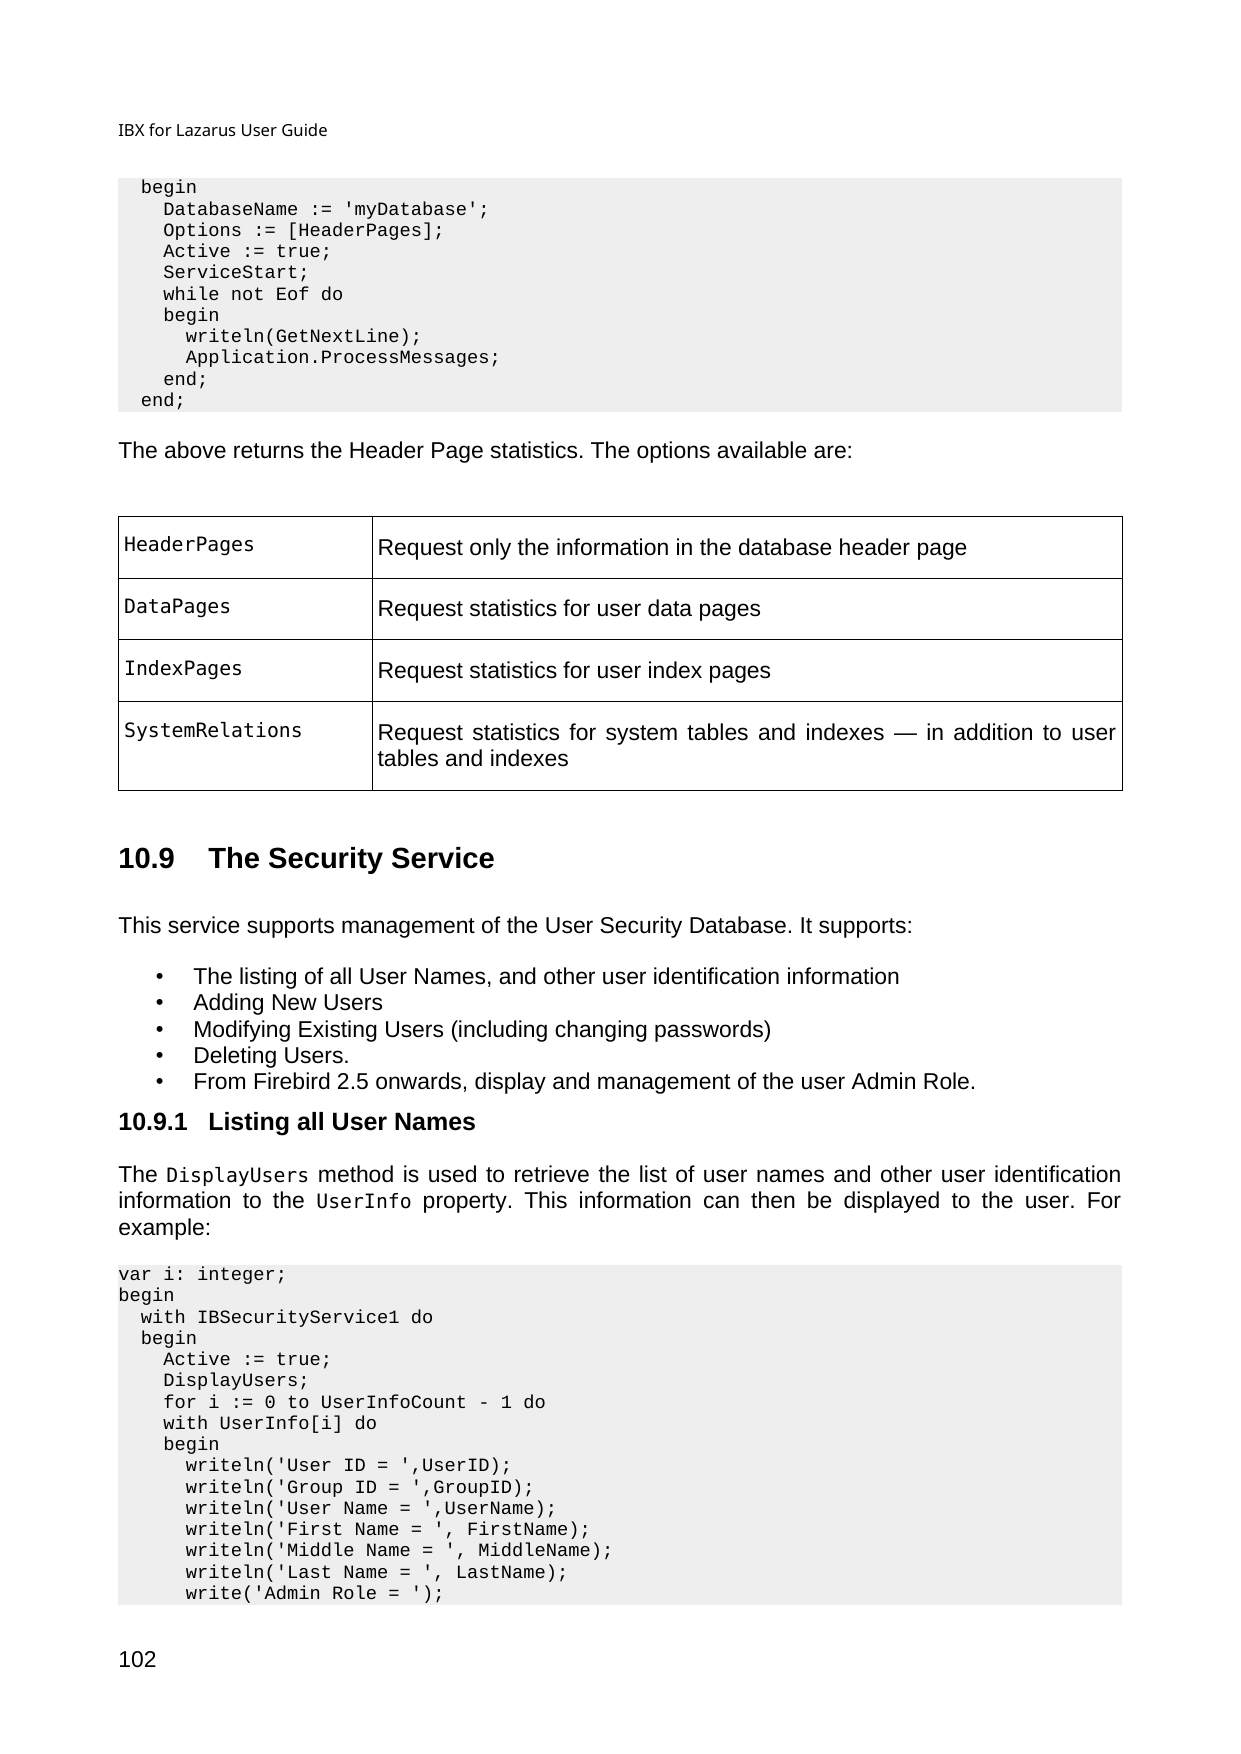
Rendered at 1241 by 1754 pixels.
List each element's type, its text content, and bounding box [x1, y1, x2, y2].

text writeln('Group ID = ',GroupID); [118, 1477, 1122, 1499]
text begin [118, 306, 1122, 327]
table_cell Request statistics for user data pages [373, 579, 1122, 639]
text for i := 0 to UserInfoCount - 1 do [118, 1392, 1122, 1414]
text var i: integer; [118, 1265, 1122, 1286]
text writeln('First Name = ', FirstName); [118, 1520, 1122, 1541]
text with IBSecurityService1 do [118, 1307, 1122, 1329]
text end; [118, 369, 1122, 391]
text while not Eof do [118, 284, 1122, 306]
list From Firebird 2.5 onwards, display and management of the user Admin Role. [156, 1068, 1122, 1094]
list Adding New Users [156, 989, 1122, 1016]
text The DisplayUsers method is used to retrieve the list of user names and other user identification information to the UserInfo property. This information can then be displayed to the user. For example: [118, 1161, 1122, 1240]
text end; [118, 391, 1122, 412]
text This service supports management of the User Security Database. It supports: [118, 912, 1122, 939]
table_cell Request statistics for system tables and indexes — in addition to user tables and indexes [373, 702, 1122, 789]
table_cell IndexPages [119, 640, 372, 701]
table_header HeaderPages [119, 517, 372, 577]
list The listing of all User Names, and other user identification information [156, 963, 1122, 989]
subtitle The Security Service [118, 841, 1122, 875]
text DisplayUsers; [118, 1371, 1122, 1392]
text write('Admin Role = '); [118, 1584, 1122, 1605]
text begin [118, 1435, 1122, 1456]
text writeln(GetNextLine); [118, 327, 1122, 348]
text ServiceStart; [118, 263, 1122, 284]
text writeln('User Name = ',UserName); [118, 1499, 1122, 1520]
text begin [118, 1329, 1122, 1350]
text Active := true; [118, 1350, 1122, 1371]
table_cell DataPages [119, 579, 372, 639]
text begin [118, 1286, 1122, 1307]
table_cell Request statistics for user index pages [373, 640, 1122, 701]
text The above returns the Header Page statistics. The options available are: [118, 437, 1122, 490]
table_header Request only the information in the database header page [373, 517, 1122, 577]
text Active := true; [118, 242, 1122, 263]
list Deleting Users. [156, 1042, 1122, 1068]
subtitle Listing all User Names [118, 1107, 1122, 1135]
text begin [118, 178, 1122, 199]
text with UserInfo[i] do [118, 1414, 1122, 1435]
text Options := [HeaderPages]; [118, 221, 1122, 242]
text writeln('User ID = ',UserID); [118, 1456, 1122, 1477]
text writeln('Middle Name = ', MiddleName); [118, 1541, 1122, 1562]
list Modifying Existing Users (including changing passwords) [156, 1016, 1122, 1042]
text Application.ProcessMessages; [118, 348, 1122, 369]
text writeln('Last Name = ', LastName); [118, 1562, 1122, 1584]
text DatabaseName := 'myDatabase'; [118, 199, 1122, 221]
table_cell SystemRelations [119, 702, 372, 789]
